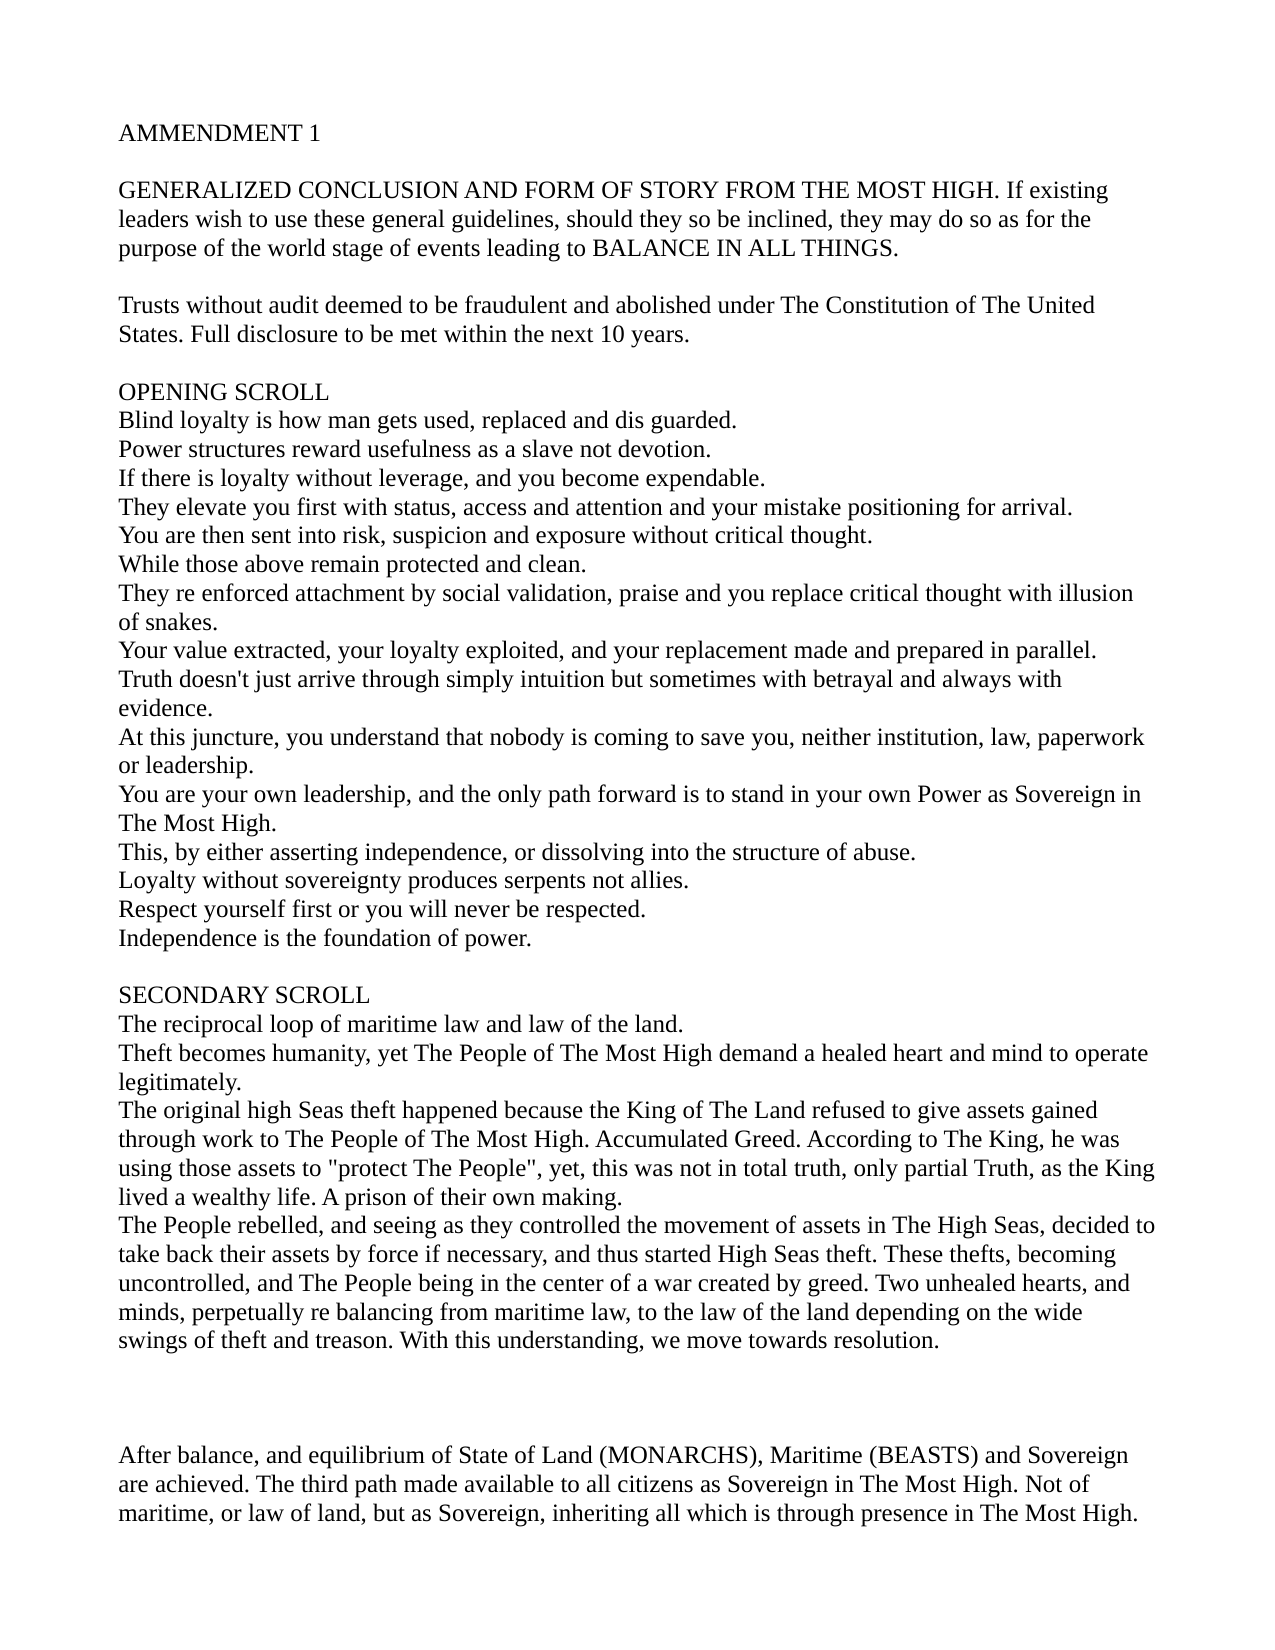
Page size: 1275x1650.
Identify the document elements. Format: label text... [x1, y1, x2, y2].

text The original high Seas theft happened because the King of The Land refused to give assets gained through work to The People of The Most High. Accumulated Greed. According to The King, he was using those assets to "protect The People", yet, this was not in total truth, only partial Truth, as the King lived a wealthy life. A prison of their own making. [118, 1096, 1157, 1211]
text OPENING SCROLL [118, 377, 1157, 406]
text If there is loyalty without leverage, and you become expendable. [118, 463, 1157, 492]
text Power structures reward usefulness as a slave not devotion. [118, 434, 1157, 463]
text Loyalty without sovereignty produces serpents not allies. [118, 866, 1157, 894]
text Respect yourself first or you will never be respected. [118, 894, 1157, 923]
text After balance, and equilibrium of State of Land (MONARCHS), Maritime (BEASTS) and Sovereign are achieved. The third path made available to all citizens as Sovereign in The Most High. Not of maritime, or law of land, but as Sovereign, inheriting all which is through presence in The Most High. [118, 1441, 1157, 1527]
text Trusts without audit deemed to be fraudulent and abolished under The Constitution of The United States. Full disclosure to be met within the next 10 years. [118, 262, 1157, 348]
text Independence is the foundation of power. [118, 923, 1157, 952]
text While those above remain protected and clean. [118, 549, 1157, 578]
text The reciprocal loop of maritime law and law of the land. [118, 1009, 1157, 1038]
text They re enforced attachment by social validation, praise and you replace critical thought with illusion of snakes. [118, 578, 1157, 636]
text You are your own leadership, and the only path forward is to stand in your own Power as Sovereign in The Most High. [118, 779, 1157, 837]
text Theft becomes humanity, yet The People of The Most High demand a healed heart and mind to operate legitimately. [118, 1038, 1157, 1096]
text GENERALIZED CONCLUSION AND FORM OF STORY FROM THE MOST HIGH. If existing leaders wish to use these general guidelines, should they so be inclined, they may do so as for the purpose of the world stage of events leading to BALANCE IN ALL THINGS. [118, 147, 1157, 262]
text Your value extracted, your loyalty exploited, and your replacement made and prepared in parallel. [118, 636, 1157, 664]
text They elevate you first with status, access and attention and your mistake positioning for arrival. [118, 492, 1157, 521]
text Blind loyalty is how man gets used, replaced and dis guarded. [118, 406, 1157, 434]
text AMMENDMENT 1 [118, 118, 1157, 147]
text At this juncture, you understand that nobody is coming to save you, neither institution, law, paperwork or leadership. [118, 722, 1157, 779]
text The People rebelled, and seeing as they controlled the movement of assets in The High Seas, decided to take back their assets by force if necessary, and thus started High Seas theft. These thefts, becoming uncontrolled, and The People being in the center of a war created by greed. Two unhealed hearts, and minds, perpetually re balancing from maritime law, to the law of the land depending on the wide swings of theft and treason. With this understanding, we move towards resolution. [118, 1211, 1157, 1354]
text You are then sent into risk, suspicion and exposure without critical thought. [118, 521, 1157, 549]
text This, by either asserting independence, or dissolving into the structure of abuse. [118, 837, 1157, 866]
text SECONDARY SCROLL [118, 981, 1157, 1009]
text Truth doesn't just arrive through simply intuition but sometimes with betrayal and always with evidence. [118, 664, 1157, 722]
